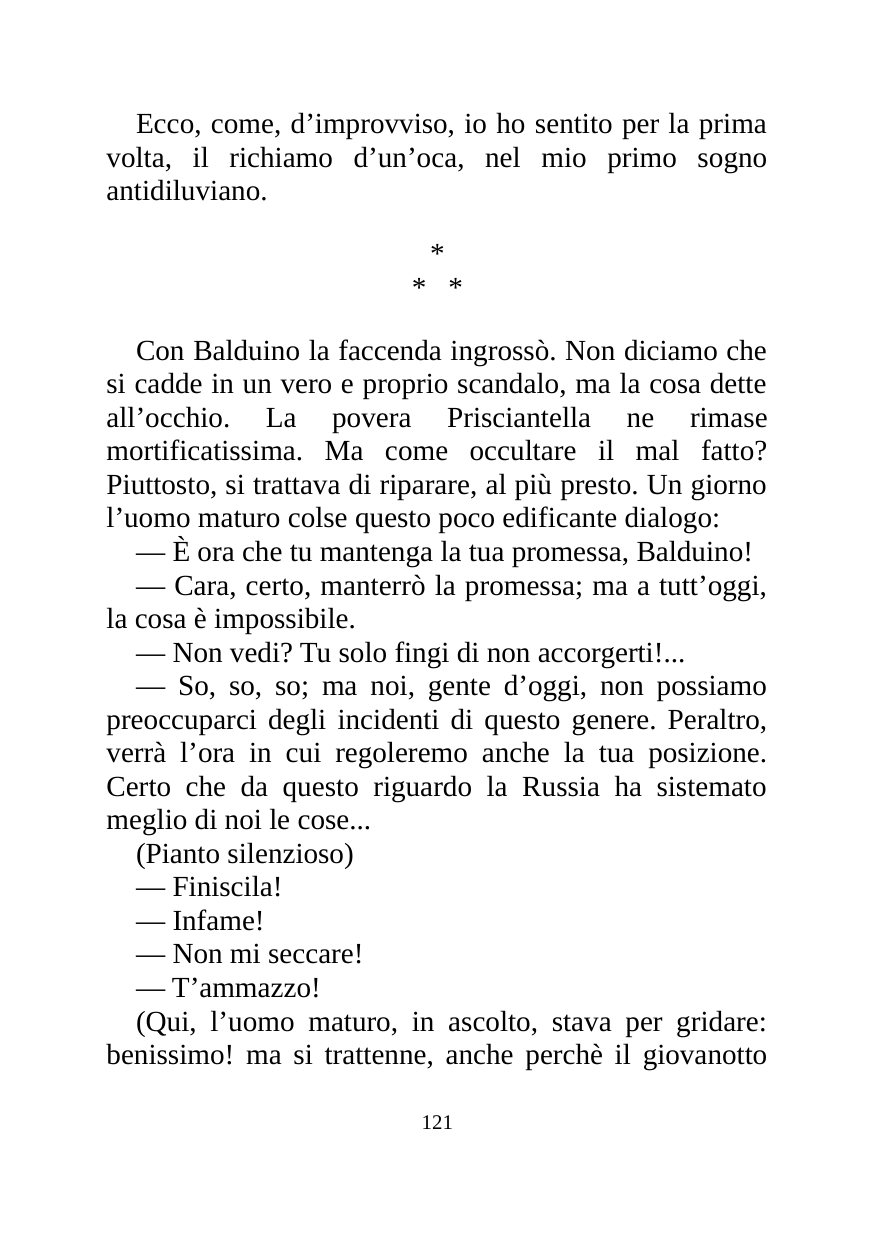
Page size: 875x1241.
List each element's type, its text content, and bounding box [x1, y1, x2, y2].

text (Qui, l’uomo maturo, in ascolto, stava per gridare: benissimo! ma si trattenne, anche perchè il giovanotto [106, 1004, 768, 1071]
text (Pianto silenzioso) [106, 836, 768, 869]
text — Non mi seccare! [106, 937, 768, 970]
text Ecco, come, d’improvviso, io ho sentito per la prima volta, il richiamo d’un’oca, nel mio primo sogno antidiluviano. [106, 106, 768, 207]
text — Finiscila! [106, 869, 768, 903]
text — Non vedi? Tu solo fingi di non accorgerti!... [106, 635, 768, 668]
text * * * [106, 236, 768, 303]
text — Cara, certo, manterrò la promessa; ma a tutt’oggi, la cosa è impossibile. [106, 568, 768, 635]
text — È ora che tu mantenga la tua promessa, Balduino! [106, 534, 768, 568]
text Con Balduino la faccenda ingrossò. Non diciamo che si cadde in un vero e proprio scandalo, ma la cosa dette all’occhio. La povera Prisciantella ne rimase mortificatissima. Ma come occultare il mal fatto? Piuttosto, si trattava di riparare, al più presto. Un giorno l’uomo maturo colse questo poco edificante dialogo: [106, 333, 768, 534]
text — Infame! [106, 903, 768, 937]
text — T’ammazzo! [106, 970, 768, 1004]
text — So, so, so; ma noi, gente d’oggi, non possiamo preoccuparci degli incidenti di questo genere. Peraltro, verrà l’ora in cui regoleremo anche la tua posizione. Certo che da questo riguardo la Russia ha sistemato meglio di noi le cose... [106, 668, 768, 836]
